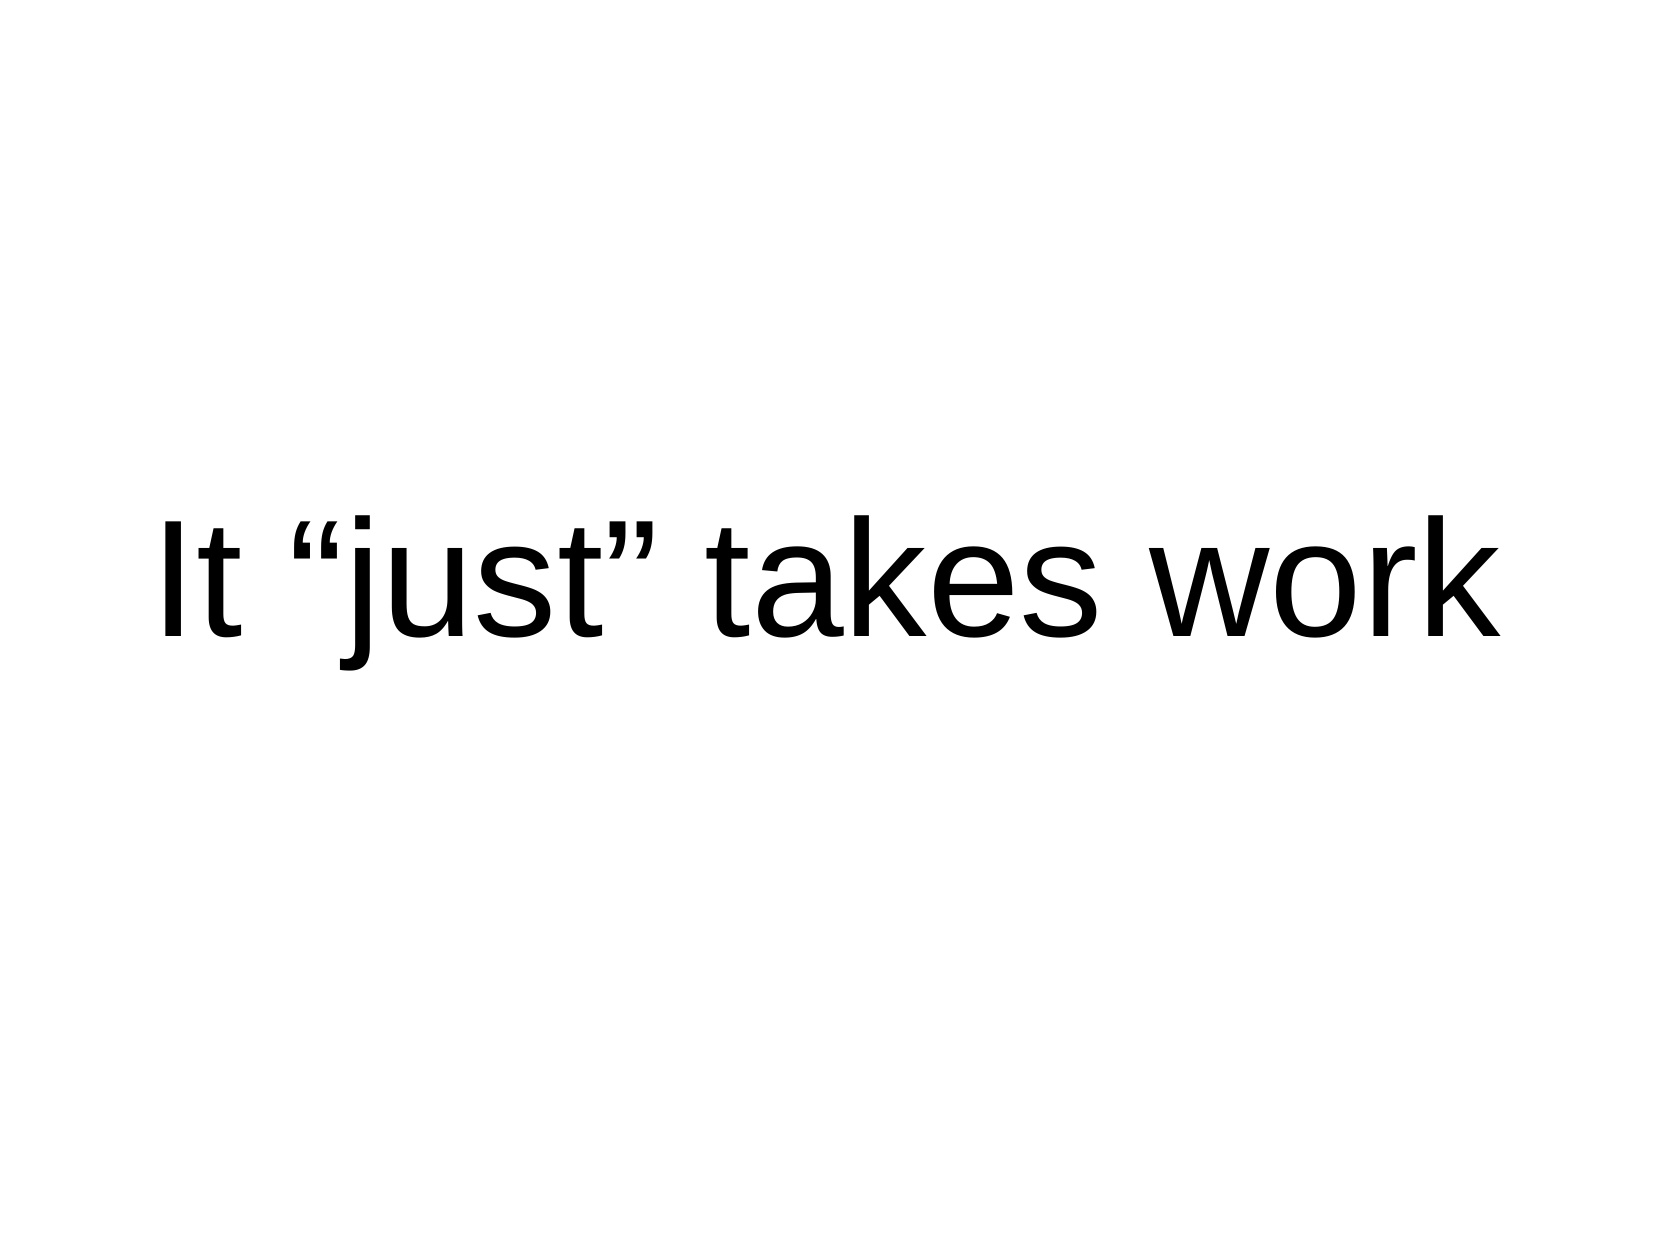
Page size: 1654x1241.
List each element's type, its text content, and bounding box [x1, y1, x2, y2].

subtitle It “just” takes work [82, 49, 1571, 1109]
